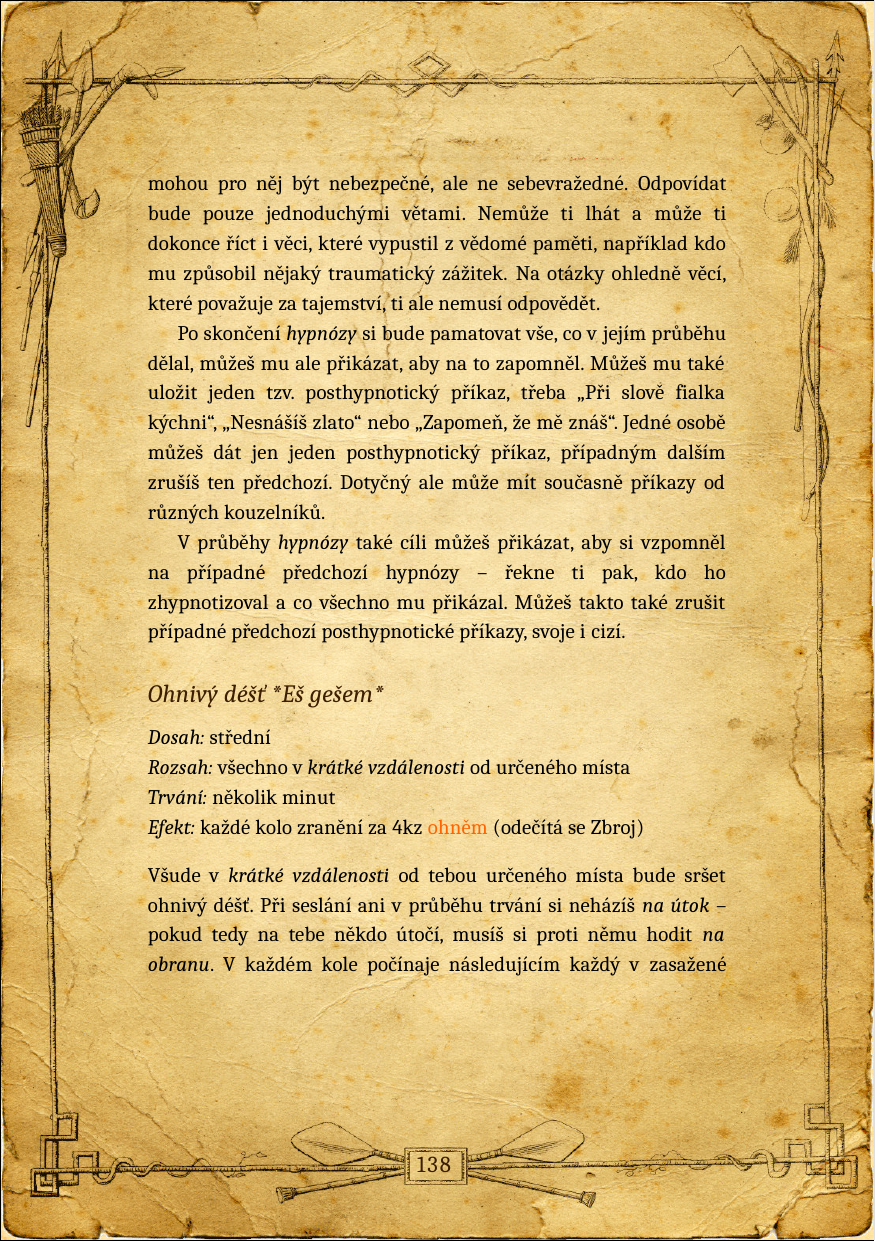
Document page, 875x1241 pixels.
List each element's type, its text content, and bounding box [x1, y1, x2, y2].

text mohou pro něj být nebezpečné, ale ne sebevražedné. Odpovídat bude pouze jednoduchými větami. Nemůže ti lhát a⁠ může ti dokonce říct i⁠ věci, které vypustil z⁠ vědomé paměti, například kdo mu způsobil nějaký traumatický zážitek. Na otázky ohledně věcí, které považuje za tajemství, ti ale nemusí odpovědět. Po skončení hypnózy si bude pamatovat vše, co v⁠ jejím průběhu dělal, můžeš mu ale přikázat, aby na to zapomněl. Můžeš mu také uložit jeden tzv. posthypnotický příkaz, třeba „Při slově fialka kýchni“, „Nesnášíš zlato“ nebo „Zapomeň, že mě znáš“. Jedné osobě můžeš dát jen jeden posthypnotický příkaz, případným dalším zrušíš ten předchozí. Dotyčný ale může mít současně příkazy od různých kouzelníků. V⁠ průběhy hypnózy také cíli můžeš přikázat, aby si vzpomněl na případné předchozí hypnózy – řekne ti pak, kdo ho zhypnotizoval a⁠ co všechno mu přikázal. Můžeš takto také zrušit případné předchozí posthypnotické příkazy, svoje i⁠ cizí. [148, 172, 726, 644]
text Dosah: střední Rozsah: všechno v⁠ krátké vzdálenosti od určeného místa Trvání: několik minut Efekt: každé kolo zranění za 4kz ohněm (odečítá se Zbroj) [148, 726, 726, 840]
text Všude v⁠ krátké vzdálenosti od tebou určeného místa bude sršet ohnivý déšť. Při seslání ani v⁠ průběhu trvání si neházíš na útok – pokud tedy na tebe někdo útočí, musíš si proti němu hodit na obranu. V⁠ každém kole počínaje následujícím každý v⁠ zasažené [148, 863, 726, 977]
picture [1, 1, 874, 1240]
subtitle Ohnivý déšť *Eš gešem* [148, 679, 726, 708]
